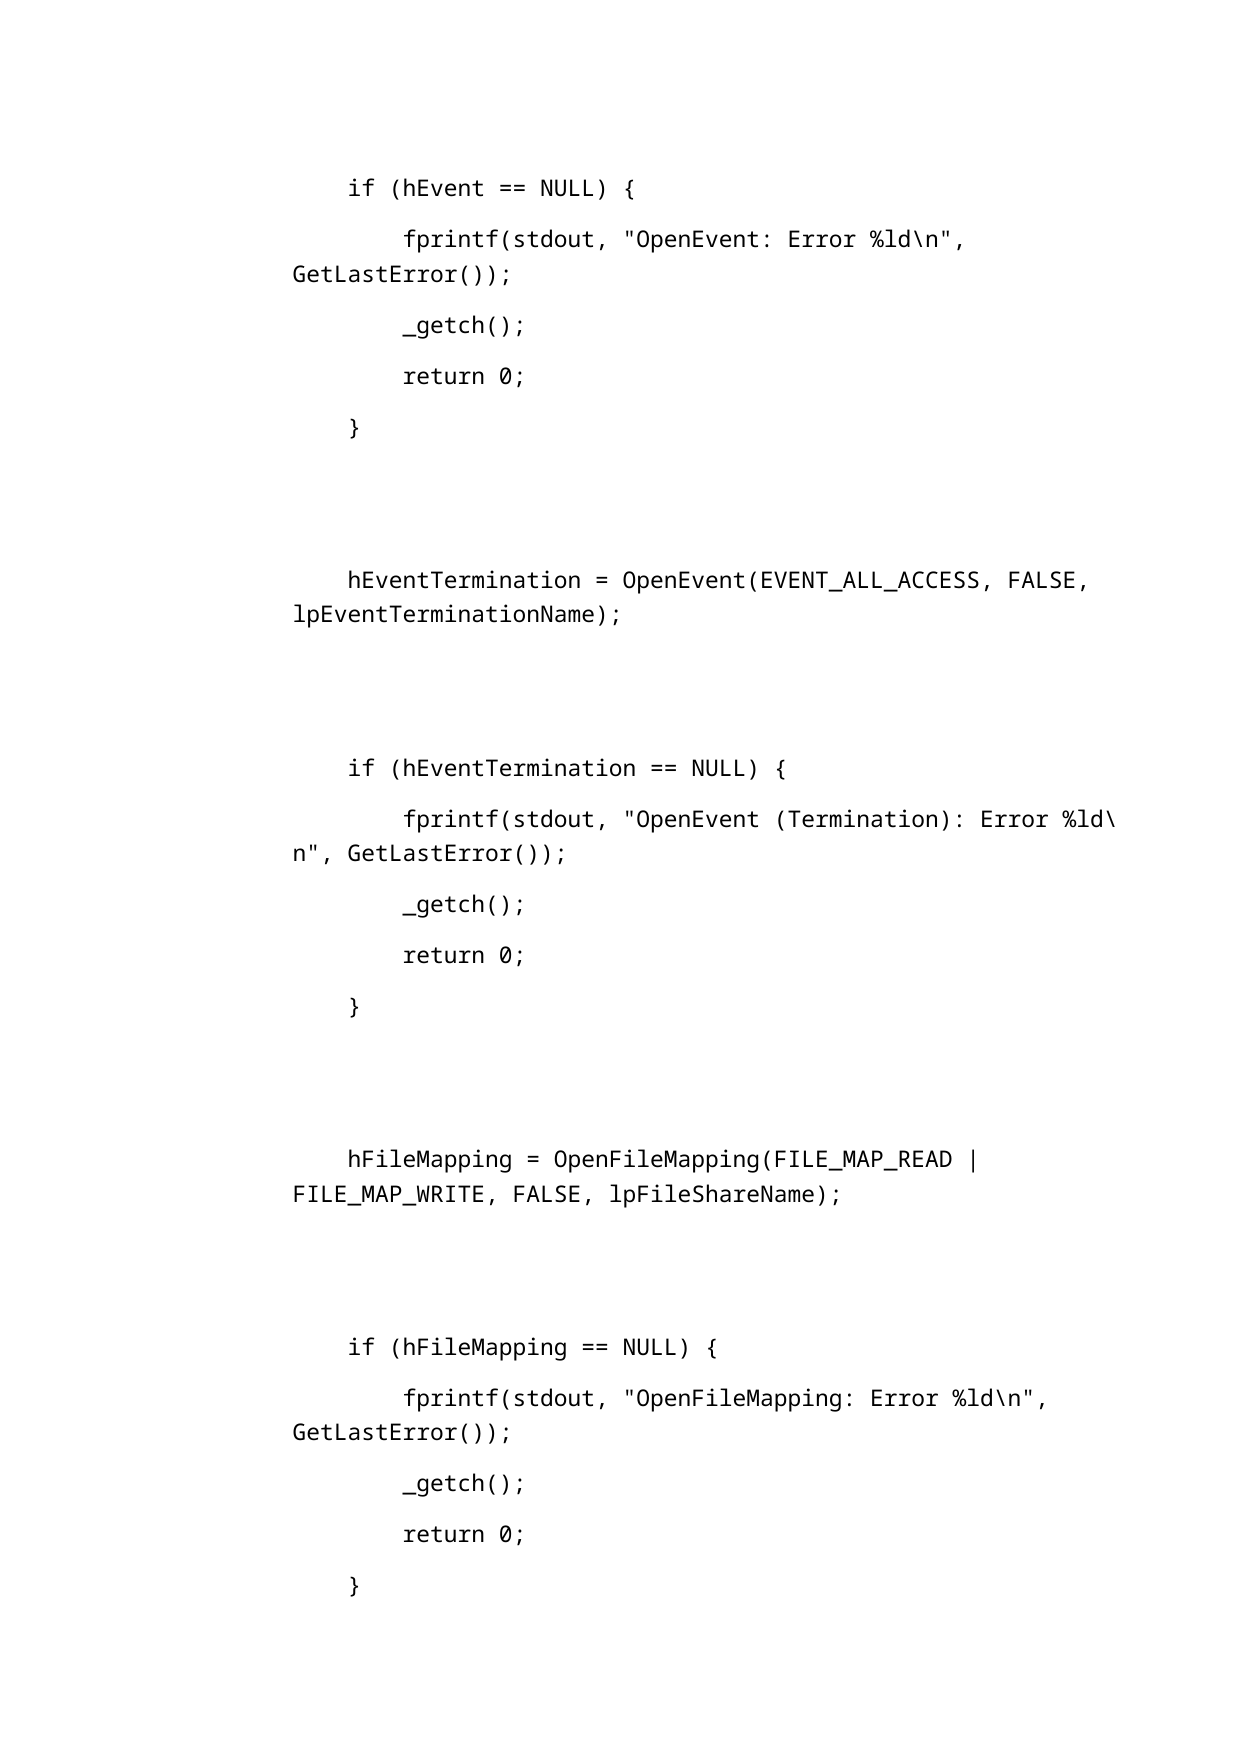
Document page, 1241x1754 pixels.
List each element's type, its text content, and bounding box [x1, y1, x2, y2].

table_cell [107, 408, 277, 459]
table_cell [107, 748, 277, 799]
table_cell if (hEventTermination == NULL) { [277, 748, 1153, 799]
table_cell [107, 1328, 277, 1378]
table_cell [277, 1225, 1153, 1327]
table_cell return 0; [277, 936, 1153, 987]
table_cell [277, 118, 1153, 169]
table_cell [107, 459, 277, 561]
table_cell _getch(); [277, 885, 1153, 936]
table_cell [107, 118, 277, 169]
table_cell [277, 1038, 1153, 1140]
table_cell fprintf(stdout, "OpenEvent (Termination): Error %ld\n", GetLastError()); [277, 799, 1153, 885]
table_cell [277, 646, 1153, 748]
table_cell if (hFileMapping == NULL) { [277, 1328, 1153, 1378]
table_cell [107, 220, 277, 306]
table_cell [107, 646, 277, 748]
table_cell hEventTermination = OpenEvent(EVENT_ALL_ACCESS, FALSE, lpEventTerminationName); [277, 561, 1153, 646]
table_cell [107, 799, 277, 885]
table_cell fprintf(stdout, "OpenFileMapping: Error %ld\n", GetLastError()); [277, 1379, 1153, 1464]
table_cell [107, 306, 277, 357]
table_cell } [277, 987, 1153, 1038]
table_cell return 0; [277, 1515, 1153, 1566]
table_cell [107, 1225, 277, 1327]
table_cell [107, 1140, 277, 1225]
table_cell _getch(); [277, 1464, 1153, 1515]
table_cell [107, 987, 277, 1038]
table_cell return 0; [277, 357, 1153, 408]
table_cell } [277, 408, 1153, 459]
table_cell [107, 1379, 277, 1464]
table_cell [107, 169, 277, 220]
table_cell [107, 885, 277, 936]
table_cell hFileMapping = OpenFileMapping(FILE_MAP_READ | FILE_MAP_WRITE, FALSE, lpFileShareName); [277, 1140, 1153, 1225]
table_cell } [277, 1566, 1153, 1617]
table_cell [107, 1464, 277, 1515]
table_cell [107, 1515, 277, 1566]
table_cell fprintf(stdout, "OpenEvent: Error %ld\n", GetLastError()); [277, 220, 1153, 306]
table_cell [107, 1038, 277, 1140]
table_cell _getch(); [277, 306, 1153, 357]
table_cell [277, 459, 1153, 561]
table_cell if (hEvent == NULL) { [277, 169, 1153, 220]
table_cell [107, 936, 277, 987]
table_cell [107, 1566, 277, 1617]
table_cell [107, 561, 277, 646]
table_cell [107, 357, 277, 408]
